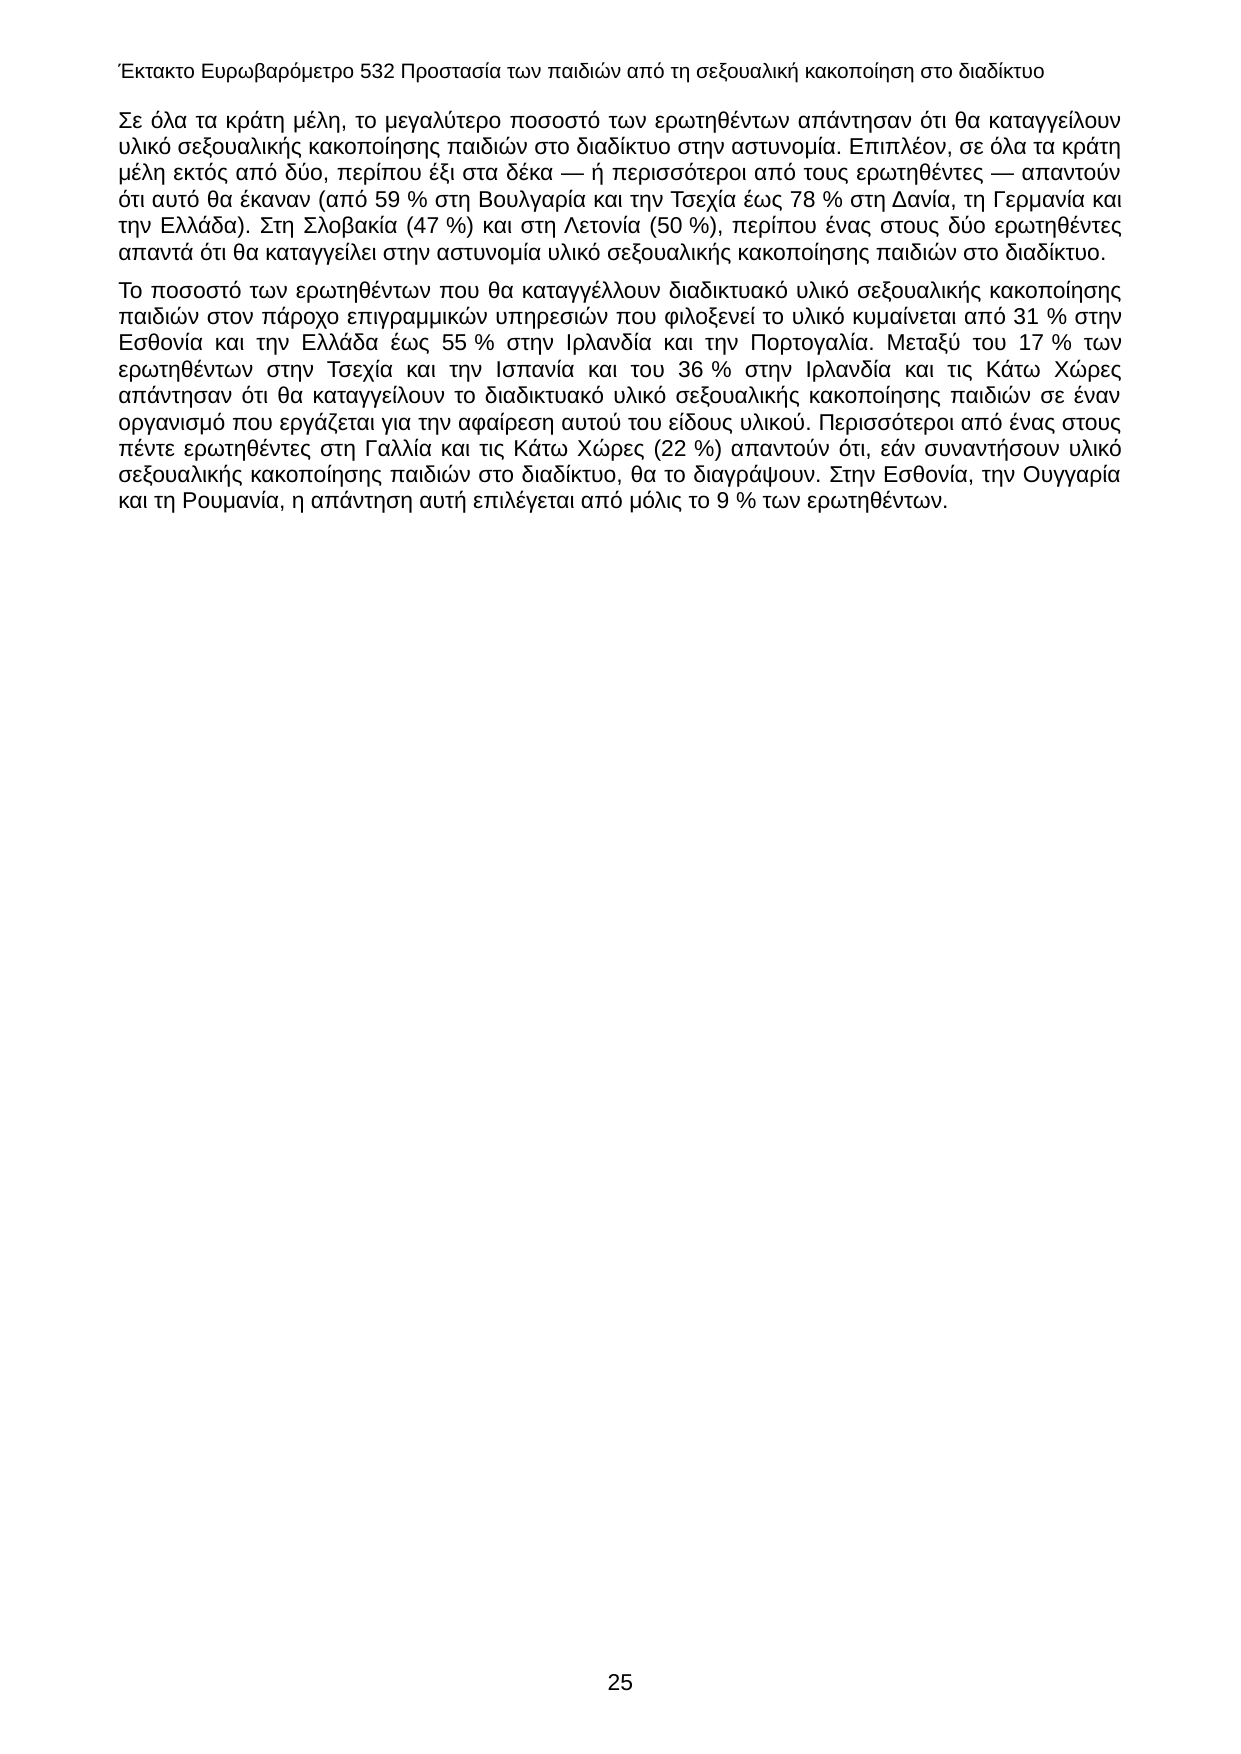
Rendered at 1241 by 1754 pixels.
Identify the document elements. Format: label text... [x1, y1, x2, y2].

text Το ποσοστό των ερωτηθέντων που θα καταγγέλλουν διαδικτυακό υλικό σεξουαλικής κακοποίησης παιδιών στον πάροχο επιγραμμικών υπηρεσιών που φιλοξενεί το υλικό κυμαίνεται από 31 % στην Εσθονία και την Ελλάδα έως 55 % στην Ιρλανδία και την Πορτογαλία. Μεταξύ του 17 % των ερωτηθέντων στην Τσεχία και την Ισπανία και του 36 % στην Ιρλανδία και τις Κάτω Χώρες απάντησαν ότι θα καταγγείλουν το διαδικτυακό υλικό σεξουαλικής κακοποίησης παιδιών σε έναν οργανισμό που εργάζεται για την αφαίρεση αυτού του είδους υλικού. Περισσότεροι από ένας στους πέντε ερωτηθέντες στη Γαλλία και τις Κάτω Χώρες (22 %) απαντούν ότι, εάν συναντήσουν υλικό σεξουαλικής κακοποίησης παιδιών στο διαδίκτυο, θα το διαγράψουν. Στην Εσθονία, την Ουγγαρία και τη Ρουμανία, η απάντηση αυτή επιλέγεται από μόλις το 9 % των ερωτηθέντων. [118, 277, 1122, 514]
text Σε όλα τα κράτη μέλη, το μεγαλύτερο ποσοστό των ερωτηθέντων απάντησαν ότι θα καταγγείλουν υλικό σεξουαλικής κακοποίησης παιδιών στο διαδίκτυο στην αστυνομία. Επιπλέον, σε όλα τα κράτη μέλη εκτός από δύο, περίπου έξι στα δέκα — ή περισσότεροι από τους ερωτηθέντες — απαντούν ότι αυτό θα έκαναν (από 59 % στη Βουλγαρία και την Τσεχία έως 78 % στη Δανία, τη Γερμανία και την Ελλάδα). Στη Σλοβακία (47 %) και στη Λετονία (50 %), περίπου ένας στους δύο ερωτηθέντες απαντά ότι θα καταγγείλει στην αστυνομία υλικό σεξουαλικής κακοποίησης παιδιών στο διαδίκτυο. [118, 107, 1122, 265]
